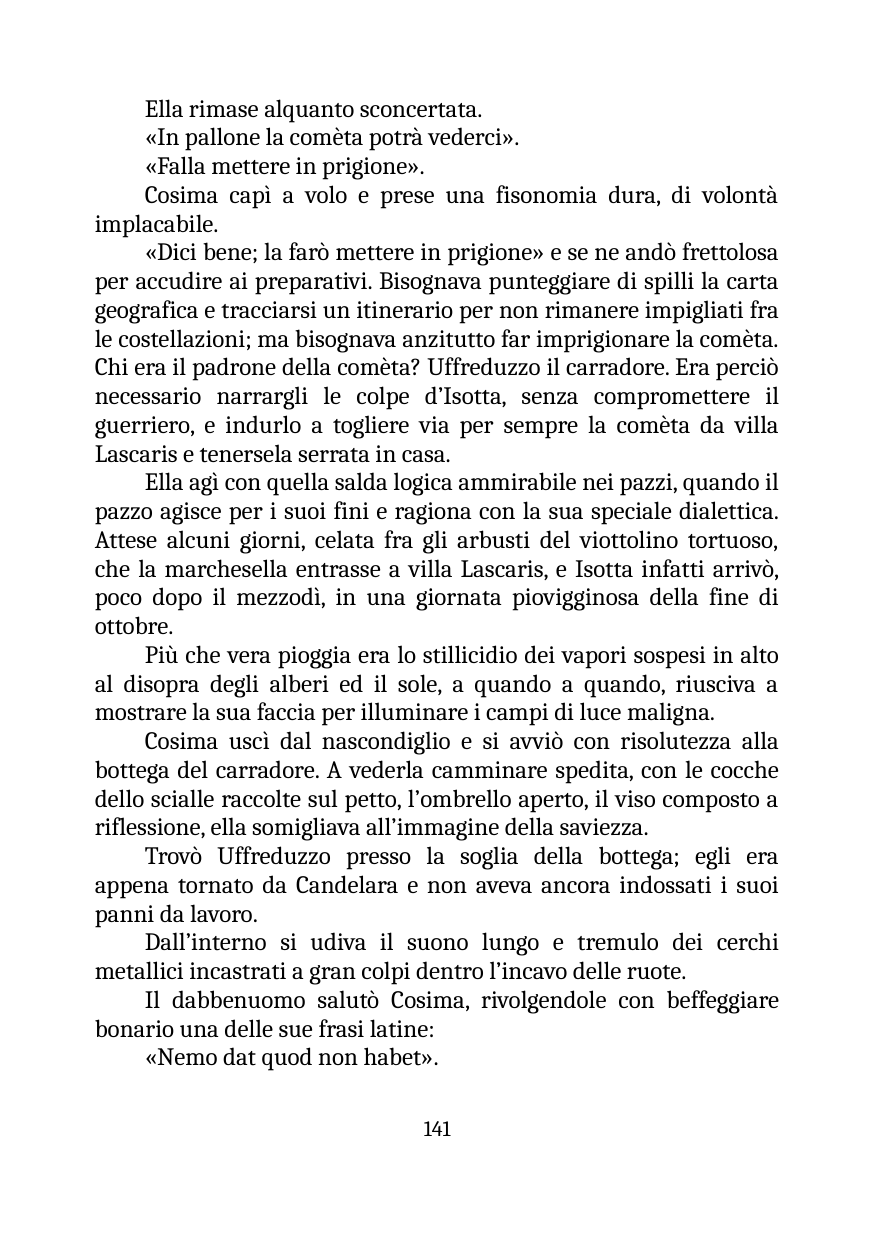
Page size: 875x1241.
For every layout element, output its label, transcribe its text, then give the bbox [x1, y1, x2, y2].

text Cosima uscì dal nascondiglio e si avviò con risolutezza alla bottega del carradore. A vederla camminare spedita, con le cocche dello scialle raccolte sul petto, l’ombrello aperto, il viso composto a riflessione, ella somigliava all’immagine della saviezza. [94, 727, 779, 842]
text «Falla mettere in prigione». [94, 152, 779, 181]
text «Nemo dat quod non habet». [94, 1043, 779, 1072]
text «In pallone la comèta potrà vederci». [94, 123, 779, 152]
text Il dabbenuomo salutò Cosima, rivolgendole con beffeggiare bonario una delle sue frasi latine: [94, 986, 779, 1043]
text Ella agì con quella salda logica ammirabile nei pazzi, quando il pazzo agisce per i suoi fini e ragiona con la sua speciale dialettica. Attese alcuni giorni, celata fra gli arbusti del viottolino tortuoso, che la marchesella entrasse a villa Lascaris, e Isotta infatti arrivò, poco dopo il mezzodì, in una giornata piovigginosa della fine di ottobre. [94, 468, 779, 641]
text Ella rimase alquanto sconcertata. [94, 94, 779, 123]
text Cosima capì a volo e prese una fisonomia dura, di volontà implacabile. [94, 181, 779, 238]
text Dall’interno si udiva il suono lungo e tremulo dei cerchi metallici incastrati a gran colpi dentro l’incavo delle ruote. [94, 928, 779, 986]
text Più che vera pioggia era lo stillicidio dei vapori sospesi in alto al disopra degli alberi ed il sole, a quando a quando, riusciva a mostrare la sua faccia per illuminare i campi di luce maligna. [94, 641, 779, 727]
text «Dici bene; la farò mettere in prigione» e se ne andò frettolosa per accudire ai preparativi. Bisognava punteggiare di spilli la carta geografica e tracciarsi un itinerario per non rimanere impigliati fra le costellazioni; ma bisognava anzitutto far imprigionare la comèta. Chi era il padrone della comèta? Uffreduzzo il carradore. Era perciò necessario narrargli le colpe d’Isotta, senza compromettere il guerriero, e indurlo a togliere via per sempre la comèta da villa Lascaris e tenersela serrata in casa. [94, 238, 779, 468]
text Trovò Uffreduzzo presso la soglia della bottega; egli era appena tornato da Candelara e non aveva ancora indossati i suoi panni da lavoro. [94, 842, 779, 928]
